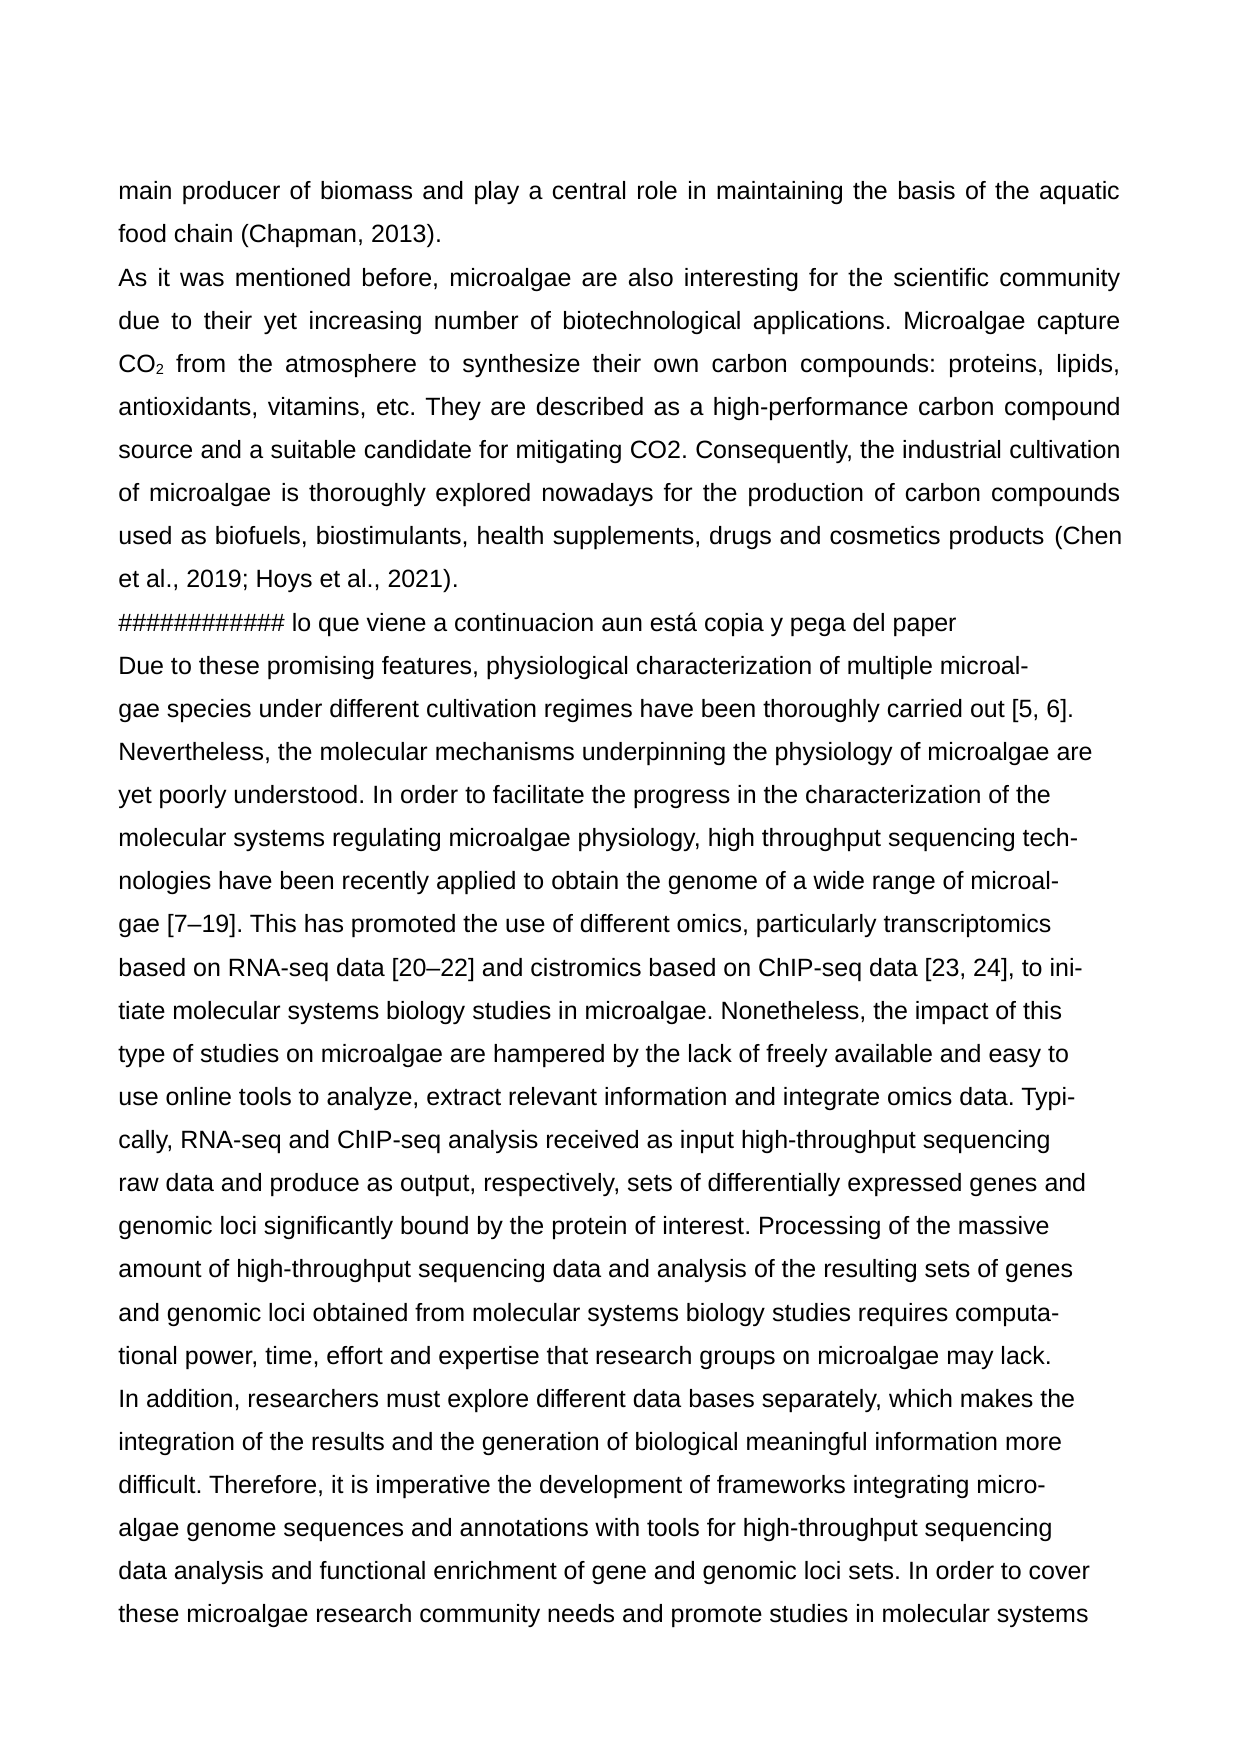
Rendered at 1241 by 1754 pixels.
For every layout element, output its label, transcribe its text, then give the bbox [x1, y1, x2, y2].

text difficult. Therefore, it is imperative the development of frameworks integrating micro- [118, 1470, 1122, 1499]
text data analysis and functional enrichment of gene and genomic loci sets. In order to cover [118, 1556, 1122, 1585]
text genomic loci significantly bound by the protein of interest. Processing of the massive [118, 1211, 1122, 1240]
text Due to these promising features, physiological characterization of multiple microal- [118, 651, 1122, 679]
text gae [7–19]. This has promoted the use of different omics, particularly transcriptomics [118, 909, 1122, 938]
text yet poorly understood. In order to facilitate the progress in the characterization of the [118, 780, 1122, 809]
text amount of high-throughput sequencing data and analysis of the resulting sets of genes [118, 1254, 1122, 1283]
text Nevertheless, the molecular mechanisms underpinning the physiology of microalgae are [118, 737, 1122, 766]
text tiate molecular systems biology studies in microalgae. Nonetheless, the impact of this [118, 996, 1122, 1024]
text ############ lo que viene a continuacion aun está copia y pega del paper [118, 608, 1122, 636]
text raw data and produce as output, respectively, sets of differentially expressed genes and [118, 1168, 1122, 1197]
text based on RNA-seq data [20–22] and cistromics based on ChIP-seq data [23, 24], to ini- [118, 953, 1122, 981]
text molecular systems regulating microalgae physiology, high throughput sequencing tech- [118, 823, 1122, 852]
text algae genome sequences and annotations with tools for high-throughput sequencing [118, 1513, 1122, 1542]
text cally, RNA-seq and ChIP-seq analysis received as input high-throughput sequencing [118, 1125, 1122, 1154]
text main producer of biomass and play a central role in maintaining the basis of the aquatic food chain (Chapman, 2013)⁠. [118, 176, 1122, 248]
text As it was mentioned before, microalgae are also interesting for the scientific community due to their yet increasing number of biotechnological applications. Microalgae capture CO2 from the atmosphere to synthesize their own carbon compounds: proteins, lipids, antioxidants, vitamins, etc. They are described as a high-performance carbon compound source and a suitable candidate for mitigating CO2. Consequently, the industrial cultivation of microalgae is thoroughly explored nowadays for the production of carbon compounds used as biofuels, biostimulants, health supplements, drugs and cosmetics products (Chen et al., 2019; Hoys et al., 2021)⁠. [118, 263, 1122, 593]
text use online tools to analyze, extract relevant information and integrate omics data. Typi- [118, 1082, 1122, 1111]
text In addition, researchers must explore different data bases separately, which makes the [118, 1384, 1122, 1413]
text tional power, time, effort and expertise that research groups on microalgae may lack. [118, 1341, 1122, 1369]
text type of studies on microalgae are hampered by the lack of freely available and easy to [118, 1039, 1122, 1068]
text gae species under different cultivation regimes have been thoroughly carried out [5, 6]. [118, 694, 1122, 723]
text nologies have been recently applied to obtain the genome of a wide range of microal- [118, 866, 1122, 895]
text integration of the results and the generation of biological meaningful information more [118, 1427, 1122, 1456]
text these microalgae research community needs and promote studies in molecular systems [118, 1599, 1122, 1628]
text and genomic loci obtained from molecular systems biology studies requires computa- [118, 1298, 1122, 1326]
